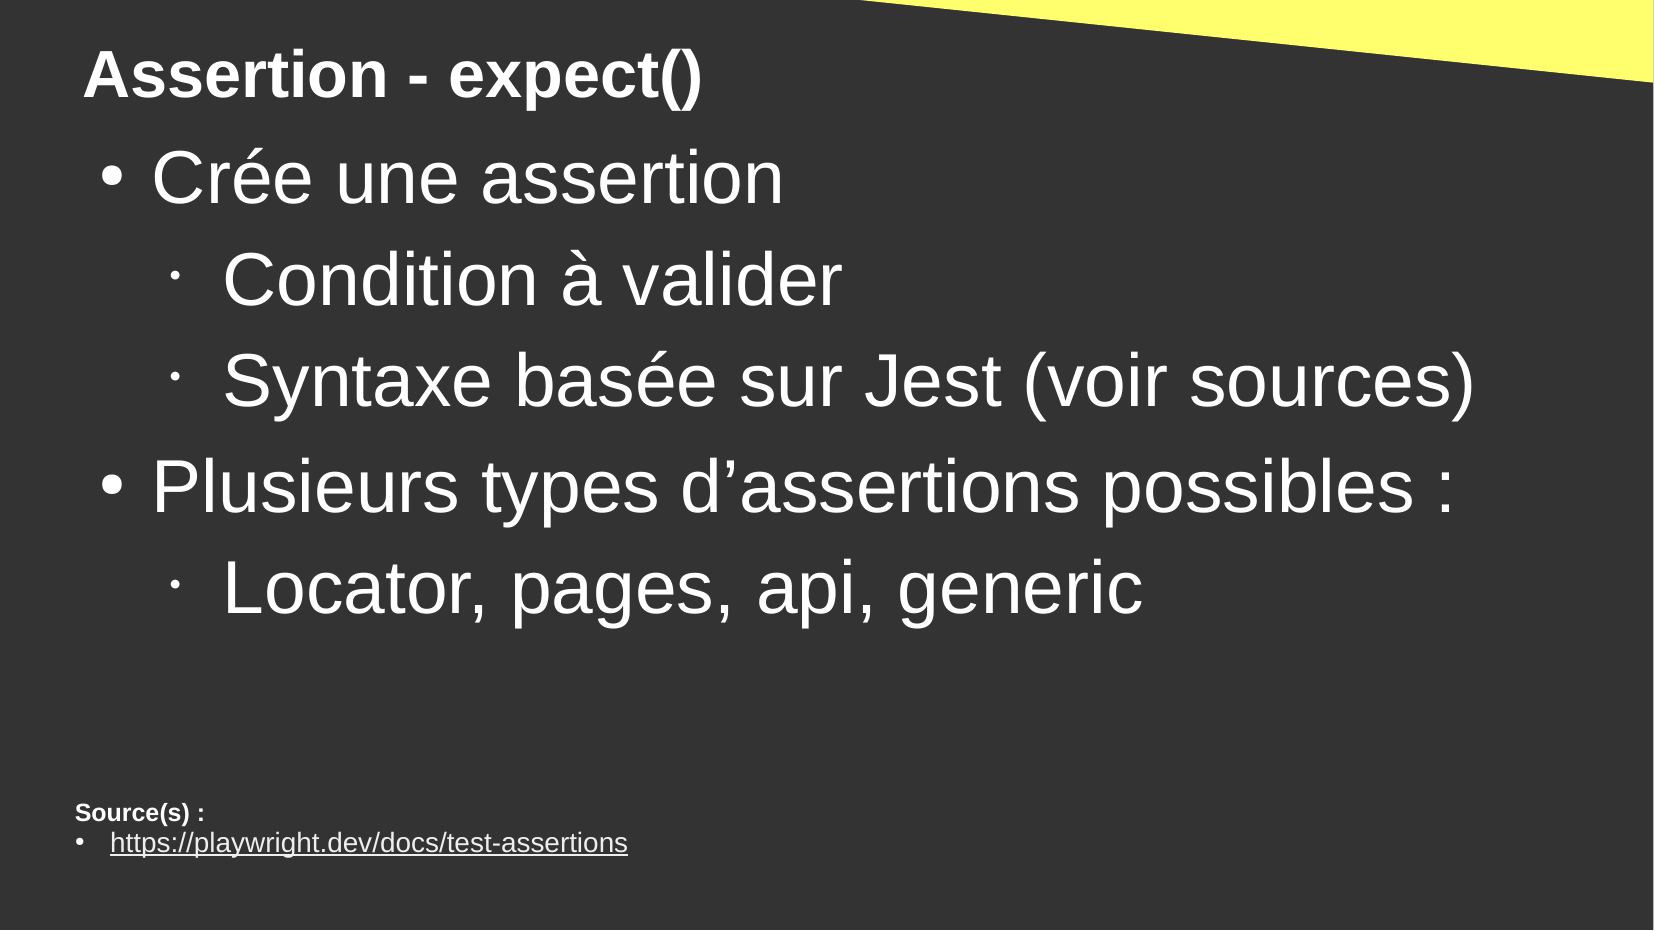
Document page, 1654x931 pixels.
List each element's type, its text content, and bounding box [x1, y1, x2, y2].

text_box Source(s) : https://playwright.dev/docs/test-assertions [60, 791, 1546, 898]
list Crée une assertion Condition à valider Syntaxe basée sur Jest (voir sources) Plusieurs types d’assertions possibles : Locator, pages, api, generic [80, 135, 1619, 768]
text_box [859, 0, 1654, 83]
title Assertion - expect() [82, 37, 1004, 119]
